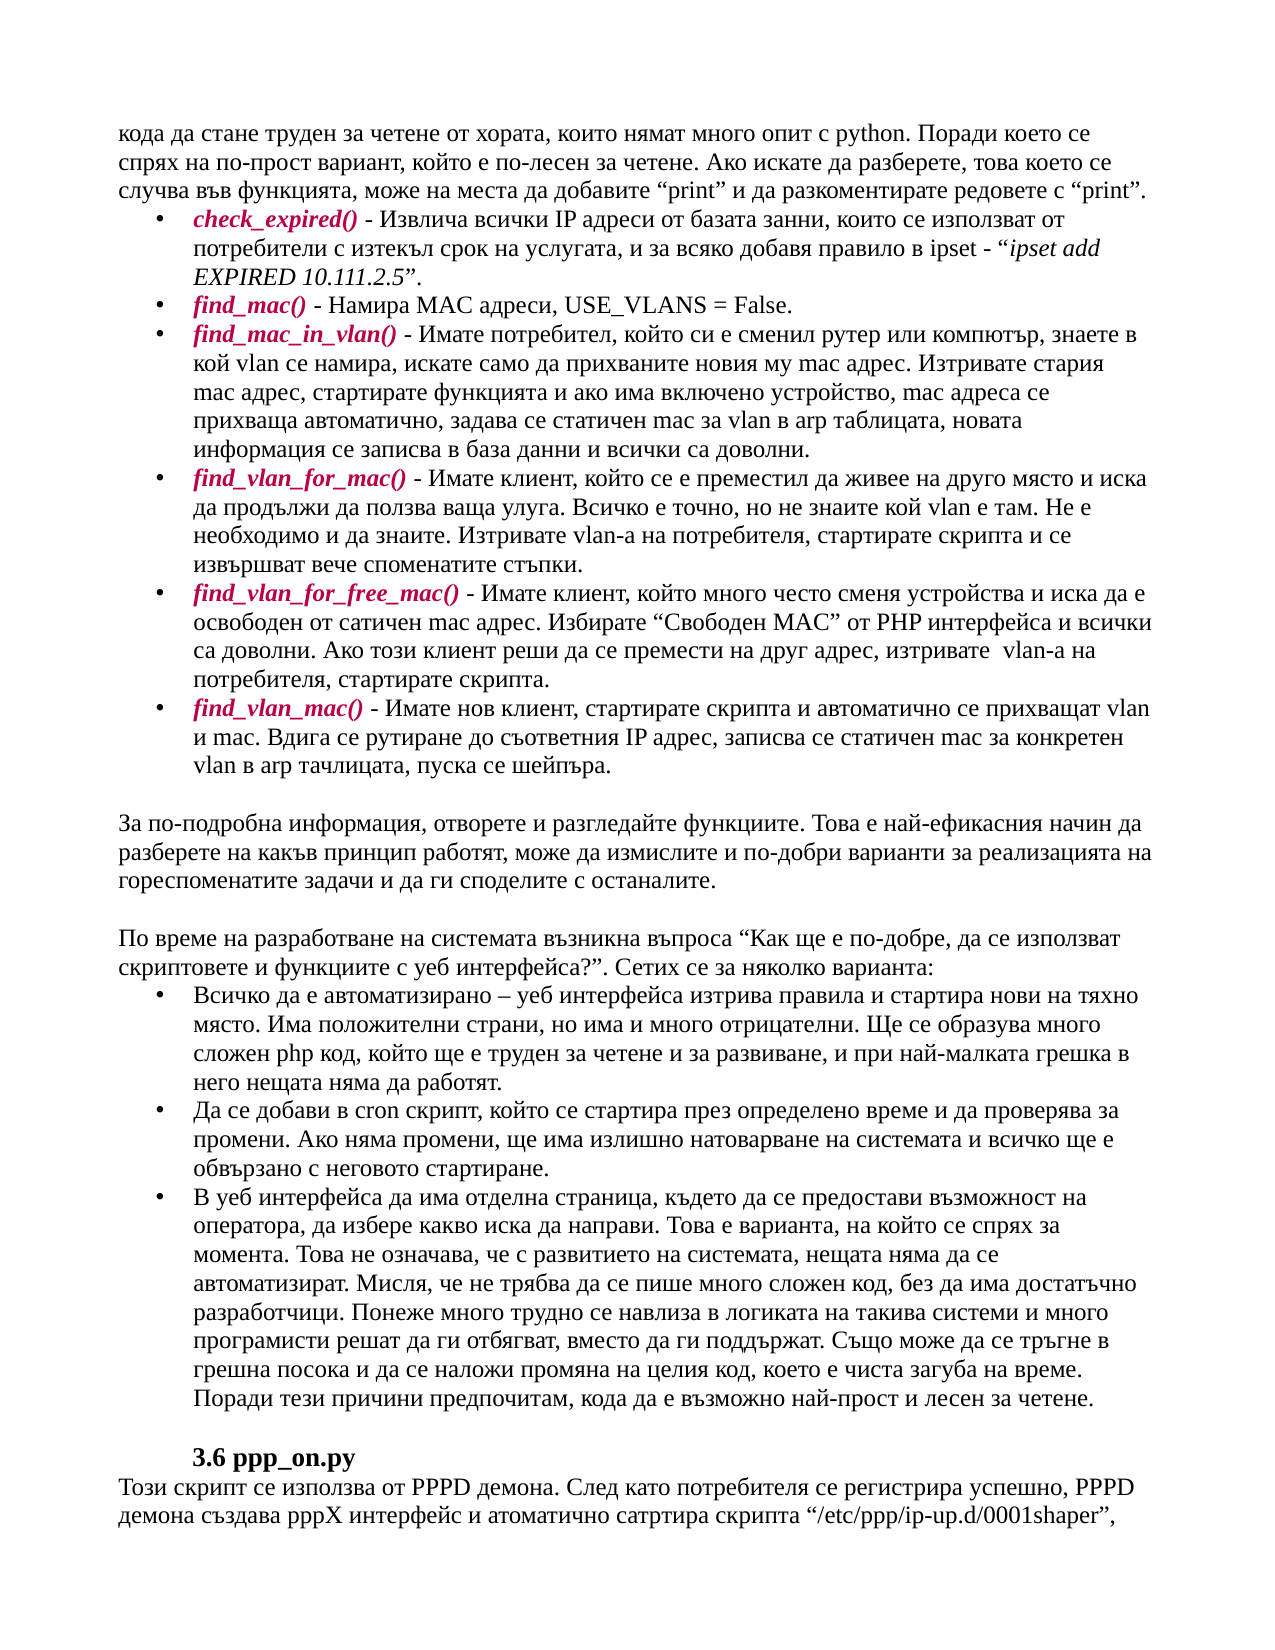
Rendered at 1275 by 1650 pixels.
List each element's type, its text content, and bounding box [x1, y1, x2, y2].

list find_vlan_for_free_mac() - Имате клиент, който много често сменя устройства и иска да е освободен от сатичен mac адрес. Избирате “Свободен MAC” от PHP интерфейса и всички са доволни. Ако този клиент реши да се премести на друг адрес, изтривате vlan-а на потребителя, стартирате скрипта. [156, 578, 1157, 693]
list В уеб интерфейса да има отделна страница, където да се предостави възможност на оператора, да избере какво иска да направи. Това е варианта, на който се спрях за момента. Това не означава, че с развитието на системата, нещата няма да се автоматизират. Мисля, че не трябва да се пише много сложен код, без да има достатъчно разработчици. Понеже много трудно се навлиза в логиката на такива системи и много програмисти решат да ги отбягват, вместо да ги поддържат. Също може да се тръгне в грешна посока и да се наложи промяна на целия код, което е чиста загуба на време. Поради тези причини предпочитам, кода да е възможно най-прост и лесен за четене. [156, 1182, 1157, 1412]
list Всичко да е автоматизирано – уеб интерфейса изтрива правила и стартира нови на тяхно място. Има положителни страни, но има и много отрицателни. Ще се образува много сложен php код, който ще е труден за четене и за развиване, и при най-малката грешка в него нещата няма да работят. [156, 981, 1157, 1096]
list find_vlan_for_mac() - Имате клиент, който се е преместил да живее на друго място и иска да продължи да ползва ваща улуга. Всичко е точно, но не знаите кой vlan е там. Не е необходимо и да знаите. Изтривате vlan-а на потребителя, стартирате скрипта и се извършват вече споменатите стъпки. [156, 463, 1157, 578]
text кода да стане труден за четене от хората, които нямат много опит с python. Поради което се спрях на по-прост вариант, който е по-лесен за четене. Ако искате да разберете, това което се случва във функцията, може на места да добавите “print” и да разкоментирате редовете с “print”. [118, 118, 1157, 204]
list find_vlan_mac() - Имате нов клиент, стартирате скрипта и автоматично се прихващат vlan и mac. Вдига се рутиране до съответния IP адрес, записва се статичен mac за конкретен vlan в arp тачлицата, пуска се шейпъра. [156, 693, 1157, 779]
list Да се добави в cron скрипт, който се стартира през определено време и да проверява за промени. Ако няма промени, ще има излишно натоварване на системата и всичко ще е обвързано с неговото стартиране. [156, 1096, 1157, 1182]
text Този скрипт се използва от PPPD демона. След като потребителя се регистрира успешно, PPPD демона създава pppX интерфейс и атоматично сатртира скрипта “/etc/ppp/ip-up.d/0001shaper”, [118, 1472, 1157, 1529]
text 3.6 ppp_on.py [192, 1441, 1157, 1472]
text По време на разработване на системата възникна въпроса “Как ще е по-добре, да се използват скриптовете и функциите с уеб интерфейса?”. Сетих се за няколко варианта: [118, 923, 1157, 981]
list find_mac() - Намира MAC адреси, USE_VLANS = False. [156, 291, 1157, 319]
text За по-подробна информация, отворете и разгледайте функциите. Това е най-ефикасния начин да разберете на какъв принцип работят, може да измислите и по-добри варианти за реализацията на гореспоменатите задачи и да ги споделите с останалите. [118, 808, 1157, 894]
list check_expired() - Извлича всички IP адреси от базата занни, които се използват от потребители с изтекъл срок на услугата, и за всяко добавя правило в ipset - “ipset add EXPIRED 10.111.2.5”. [156, 204, 1157, 291]
list find_mac_in_vlan() - Имате потребител, който си е сменил рутер или компютър, знаете в кой vlan се намира, искате само да прихваните новия му mac адрес. Изтривате стария mac адрес, стартирате функцията и ако има включено устройство, mac адреса се прихваща автоматично, задава се статичен mac за vlan в arp таблицата, новата информация се записва в база данни и всички са доволни. [156, 319, 1157, 463]
